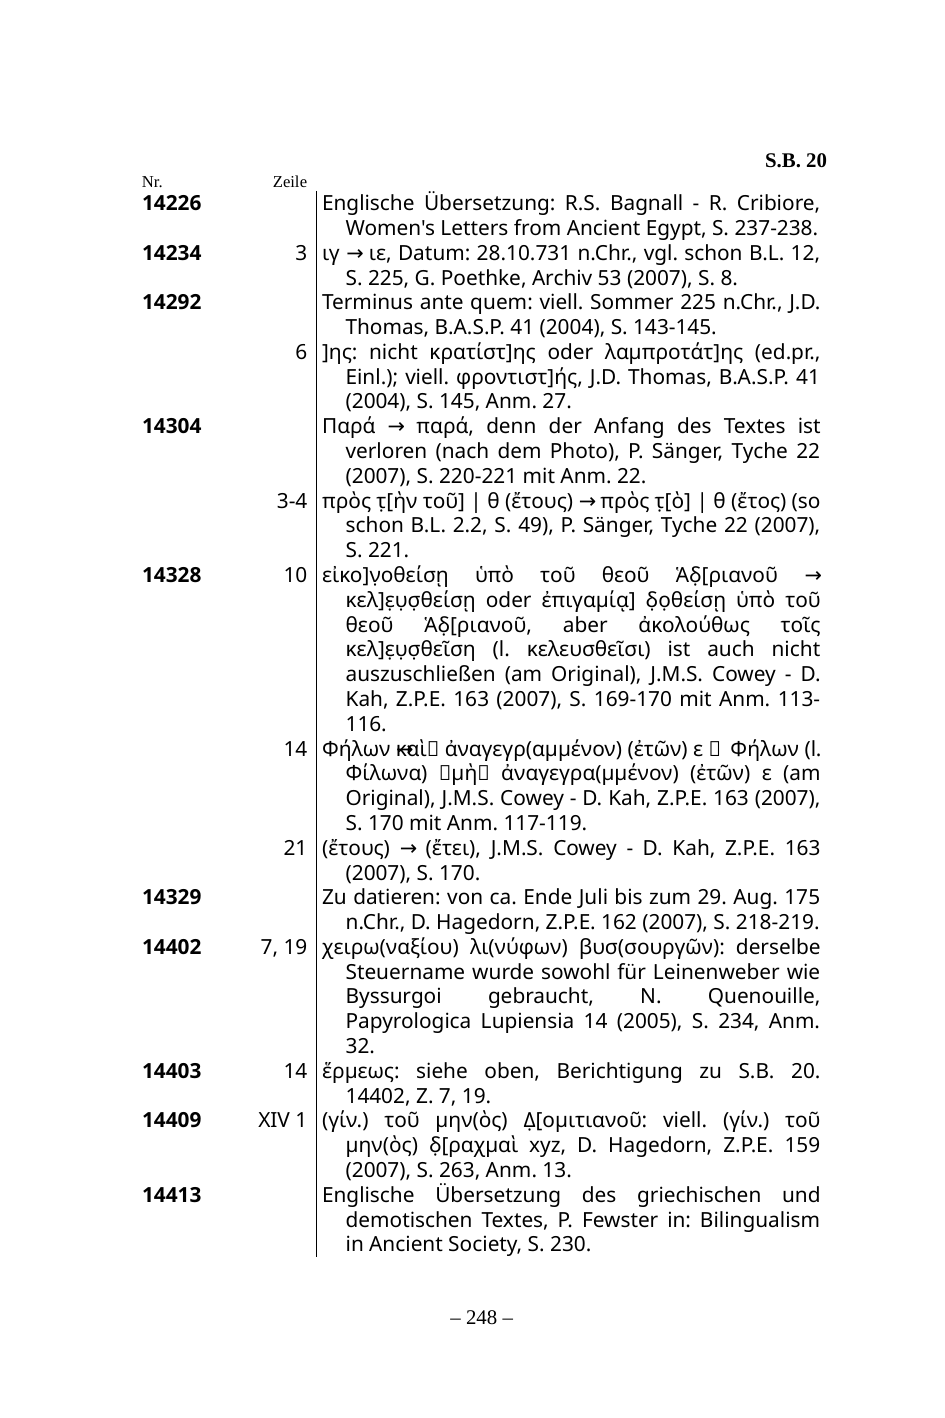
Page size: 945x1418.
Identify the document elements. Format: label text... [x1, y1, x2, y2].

table_cell 14402 [136, 935, 224, 1058]
table_cell (γίν.) τοῦ μην(ὸς) Δ̣[ομιτιανοῦ: viell. (γίν.) τοῦ μην(ὸς) δ̣[ραχμαὶ xyz, D. Hagedorn, Z.P.E. 159 (2007), S. 263, Anm. 13. [317, 1108, 827, 1182]
table_cell ]ης: nicht κρατίστ]ης oder λαμπροτάτ]ης (ed.pr., Einl.); viell. φροντιστ]ής, J.D. Thomas, B.A.S.P. 41 (2004), S. 145, Anm. 27. [317, 340, 827, 414]
table_cell 14 [224, 1059, 316, 1108]
table_cell ιγ → ιε, Datum: 28.10.731 n.Chr., vgl. schon B.L. 12, S. 225, G. Poethke, Archiv 53 (2007), S. 8. [317, 240, 827, 290]
table_cell [136, 340, 224, 414]
table_cell 21 [224, 835, 316, 885]
table_cell 14329 [136, 885, 316, 934]
table_cell 6 [224, 340, 316, 414]
table_cell 14328 [136, 563, 224, 736]
table_cell XIV 1 [224, 1108, 316, 1182]
table_cell 7, 19 [224, 935, 316, 1058]
table_cell Zu datieren: von ca. Ende Juli bis zum 29. Aug. 175 n.Chr., D. Hagedorn, Z.P.E. 162 (2007), S. 218-219. [317, 885, 827, 934]
table_cell Παρά → παρά, denn der Anfang des Textes ist verloren (nach dem Photo), P. Sänger, Tyche 22 (2007), S. 220-221 mit Anm. 22. [317, 414, 827, 488]
table_cell 10 [224, 563, 316, 736]
table_cell (ἔτους) → (ἔτει), J.M.S. Cowey - D. Kah, Z.P.E. 163 (2007), S. 170. [317, 835, 827, 885]
table_cell 3-4 [224, 488, 316, 563]
table_cell 14 [224, 736, 316, 835]
table_cell Englische Übersetzung: R.S. Bagnall - R. Cribiore, Women's Letters from Ancient Egypt, S. 237-238. [317, 191, 827, 240]
table_cell 14304 [136, 414, 316, 488]
table_cell [136, 736, 224, 835]
table_cell 14234 [136, 240, 224, 290]
table_cell 14292 [136, 290, 316, 339]
table_cell 14413 [136, 1183, 316, 1257]
table_cell 14409 [136, 1108, 224, 1182]
table_cell [136, 835, 224, 885]
table_cell 14403 [136, 1059, 224, 1108]
table_cell Terminus ante quem: viell. Sommer 225 n.Chr., J.D. Thomas, B.A.S.P. 41 (2004), S. 143-145. [317, 290, 827, 339]
table_cell Englische Übersetzung des griechischen und demotischen Textes, P. Fewster in: Bilingualism in Ancient Society, S. 230. [317, 1183, 827, 1257]
table_cell 3 [224, 240, 316, 290]
table_cell πρὸς τ̣[ὴν τοῦ] | θ (ἔτους) → πρὸς τ̣[ὸ] | θ (ἔτος) (so schon B.L. 2.2, S. 49), P. Sänger, Tyche 22 (2007), S. 221. [317, 488, 827, 563]
table_cell 14226 [136, 191, 316, 240]
table_cell ἕρμεως: siehe oben, Berichtigung zu S.B. 20. 14402, Z. 7, 19. [317, 1059, 827, 1108]
table_cell χειρω(ναξίου) λι(νύφων) βυσ(σουργῶν): derselbe Steuername wurde sowohl für Leinenweber wie Byssurgoi gebraucht, N. Quenouille, Papyrologica Lupiensia 14 (2005), S. 234, Anm. 32. [317, 935, 827, 1058]
table_cell Φήλων καὶ ἀναγεγρ(αμμένον) (ἐτῶν) ε → Φήλων (l. Φίλωνα) μὴ ἀναγεγρα(μμένον) (ἐτῶν) ε (am Original), J.M.S. Cowey - D. Kah, Z.P.E. 163 (2007), S. 170 mit Anm. 117-119. [317, 736, 827, 835]
table_cell [136, 488, 224, 563]
table_cell εἰκο]ν̣οθείσῃ ὑπὸ τοῦ θεοῦ Ἁδ̣[ριανοῦ → κελ]ε̣υ̣σ̣θείσῃ oder ἐπιγαμίᾳ] δ̣ο̣θείσῃ ὑπὸ τοῦ θεοῦ Ἁδ̣[ριανοῦ, aber ἀκολούθως τοῖς κελ]ε̣υ̣σ̣θεῖση (l. κελευσθεῖσι) ist auch nicht auszuschließen (am Original), J.M.S. Cowey - D. Kah, Z.P.E. 163 (2007), S. 169-170 mit Anm. 113-116. [317, 563, 827, 736]
